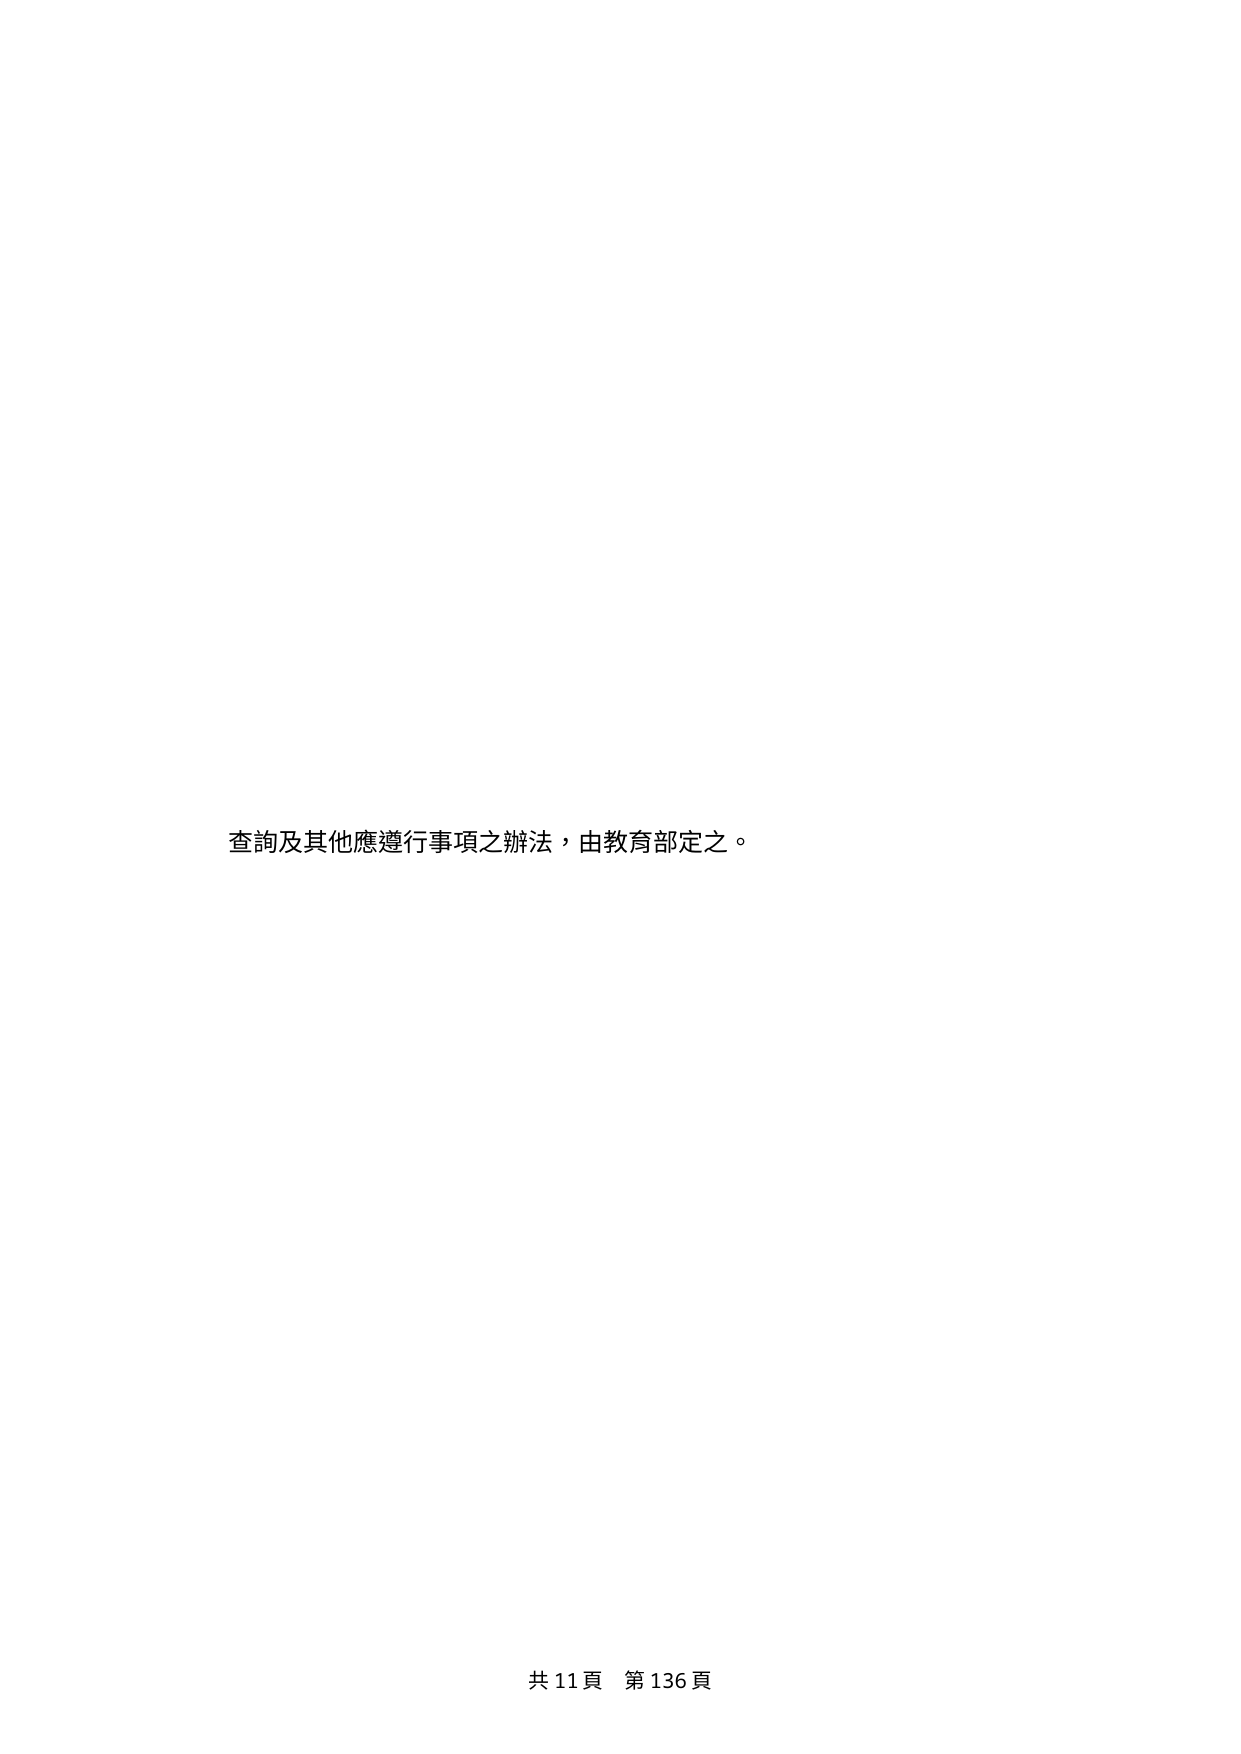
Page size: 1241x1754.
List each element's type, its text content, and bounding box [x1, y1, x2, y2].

text 查詢及其他應遵行事項之辦法，由教育部定之。 [229, 799, 1122, 862]
